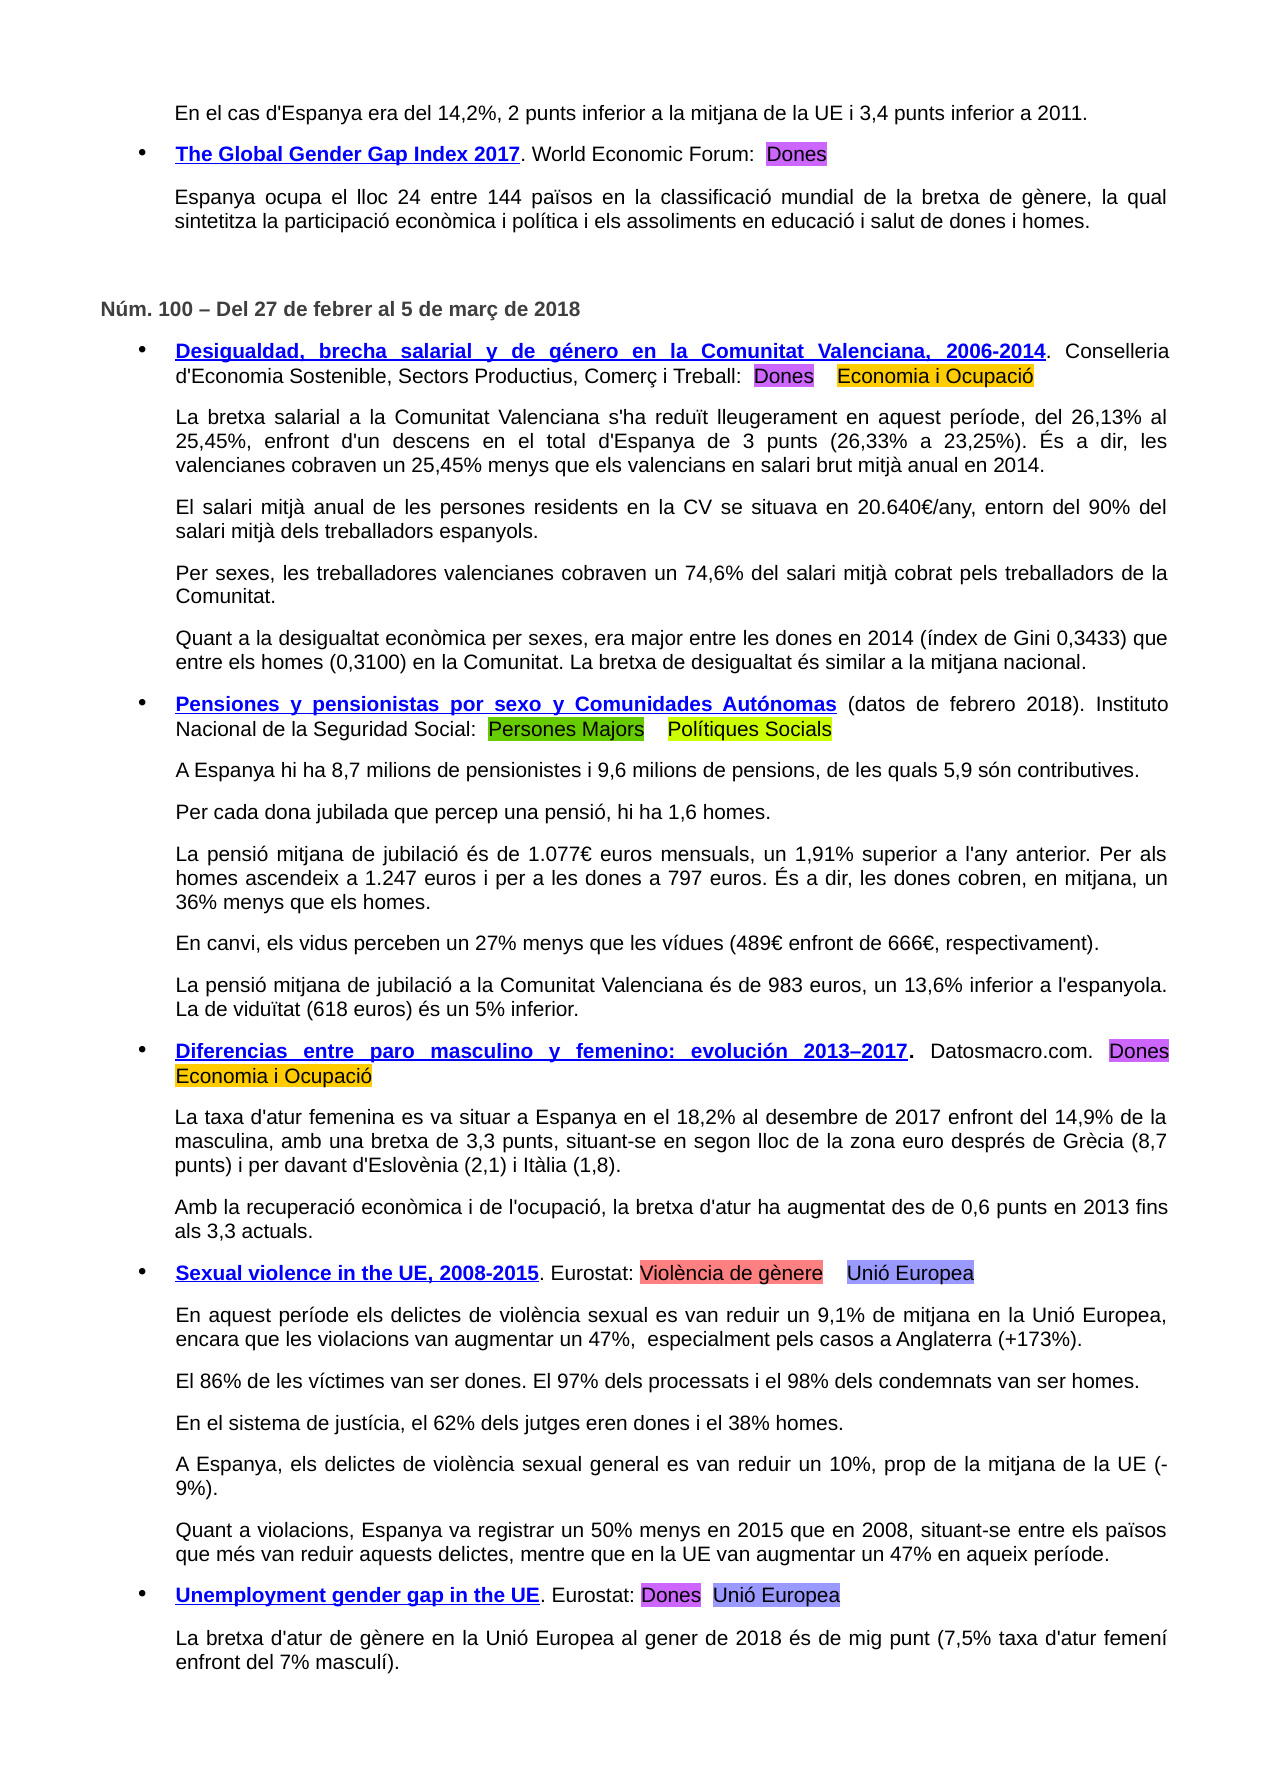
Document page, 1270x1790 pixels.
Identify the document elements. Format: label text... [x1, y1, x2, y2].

text La bretxa d'atur de gènere en la Unió Europea al gener de 2018 és de mig punt (7,5% taxa d'atur femení enfront del 7% masculí). [175, 1626, 1169, 1674]
text A Espanya hi ha 8,7 milions de pensionistes i 9,6 milions de pensions, de les quals 5,9 són contributives. [175, 758, 1169, 782]
list Pensiones y pensionistas por sexo y Comunidades Autónomas (datos de febrero 2018). Instituto Nacional de la Seguridad Social: Persones Majors Polítiques Socials [138, 692, 1169, 741]
text Quant a violacions, Espanya va registrar un 50% menys en 2015 que en 2008, situant-se entre els països que més van reduir aquests delictes, mentre que en la UE van augmentar un 47% en aqueix període. [175, 1518, 1169, 1566]
text El salari mitjà anual de les persones residents en la CV se situava en 20.640€/any, entorn del 90% del salari mitjà dels treballadors espanyols. [175, 495, 1169, 543]
list Sexual violence in the UE, 2008-2015. Eurostat: Violència de gènere Unió Europea [138, 1260, 1169, 1285]
text A Espanya, els delictes de violència sexual general es van reduir un 10%, prop de la mitjana de la UE (-9%). [175, 1452, 1169, 1500]
list Diferencias entre paro masculino y femenino: evolución 2013–2017. Datosmacro.com. Dones Economia i Ocupació [138, 1038, 1169, 1087]
text En canvi, els vidus perceben un 27% menys que les vídues (489€ enfront de 666€, respectivament). [175, 931, 1169, 955]
text La bretxa salarial a la Comunitat Valenciana s'ha reduït lleugerament en aquest període, del 26,13% al 25,45%, enfront d'un descens en el total d'Espanya de 3 punts (26,33% a 23,25%). És a dir, les valencianes cobraven un 25,45% menys que els valencians en salari brut mitjà anual en 2014. [175, 405, 1169, 477]
text Per cada dona jubilada que percep una pensió, hi ha 1,6 homes. [175, 800, 1169, 824]
text Núm. 100 – Del 27 de febrer al 5 de març de 2018 [100, 297, 1169, 321]
text En el cas d'Espanya era del 14,2%, 2 punts inferior a la mitjana de la UE i 3,4 punts inferior a 2011. [174, 100, 1169, 124]
text Per sexes, les treballadores valencianes cobraven un 74,6% del salari mitjà cobrat pels treballadors de la Comunitat. [175, 560, 1169, 608]
text Quant a la desigualtat econòmica per sexes, era major entre les dones en 2014 (índex de Gini 0,3433) que entre els homes (0,3100) en la Comunitat. La bretxa de desigualtat és similar a la mitjana nacional. [175, 626, 1169, 674]
list The Global Gender Gap Index 2017. World Economic Forum: Dones [138, 142, 1169, 167]
text La pensió mitjana de jubilació és de 1.077€ euros mensuals, un 1,91% superior a l'any anterior. Per als homes ascendeix a 1.247 euros i per a les dones a 797 euros. És a dir, les dones cobren, en mitjana, un 36% menys que els homes. [175, 842, 1169, 913]
text El 86% de les víctimes van ser dones. El 97% dels processats i el 98% dels condemnats van ser homes. [175, 1369, 1169, 1393]
list Unemployment gender gap in the UE. Eurostat: Dones Unió Europea [138, 1583, 1169, 1608]
text Amb la recuperació econòmica i de l'ocupació, la bretxa d'atur ha augmentat des de 0,6 punts en 2013 fins als 3,3 actuals. [174, 1195, 1169, 1243]
text Espanya ocupa el lloc 24 entre 144 països en la classificació mundial de la bretxa de gènere, la qual sintetitza la participació econòmica i política i els assoliments en educació i salut de dones i homes. [174, 185, 1169, 233]
list Desigualdad, brecha salarial y de género en la Comunitat Valenciana, 2006-2014. Conselleria d'Economia Sostenible, Sectors Productius, Comerç i Treball: Dones Economia i Ocupació [138, 338, 1169, 387]
text La pensió mitjana de jubilació a la Comunitat Valenciana és de 983 euros, un 13,6% inferior a l'espanyola. La de viduïtat (618 euros) és un 5% inferior. [175, 973, 1169, 1021]
text En aquest període els delictes de violència sexual es van reduir un 9,1% de mitjana en la Unió Europea, encara que les violacions van augmentar un 47%, especialment pels casos a Anglaterra (+173%). [175, 1303, 1169, 1351]
text En el sistema de justícia, el 62% dels jutges eren dones i el 38% homes. [175, 1410, 1169, 1434]
text La taxa d'atur femenina es va situar a Espanya en el 18,2% al desembre de 2017 enfront del 14,9% de la masculina, amb una bretxa de 3,3 punts, situant-se en segon lloc de la zona euro després de Grècia (8,7 punts) i per davant d'Eslovènia (2,1) i Itàlia (1,8). [174, 1105, 1169, 1177]
